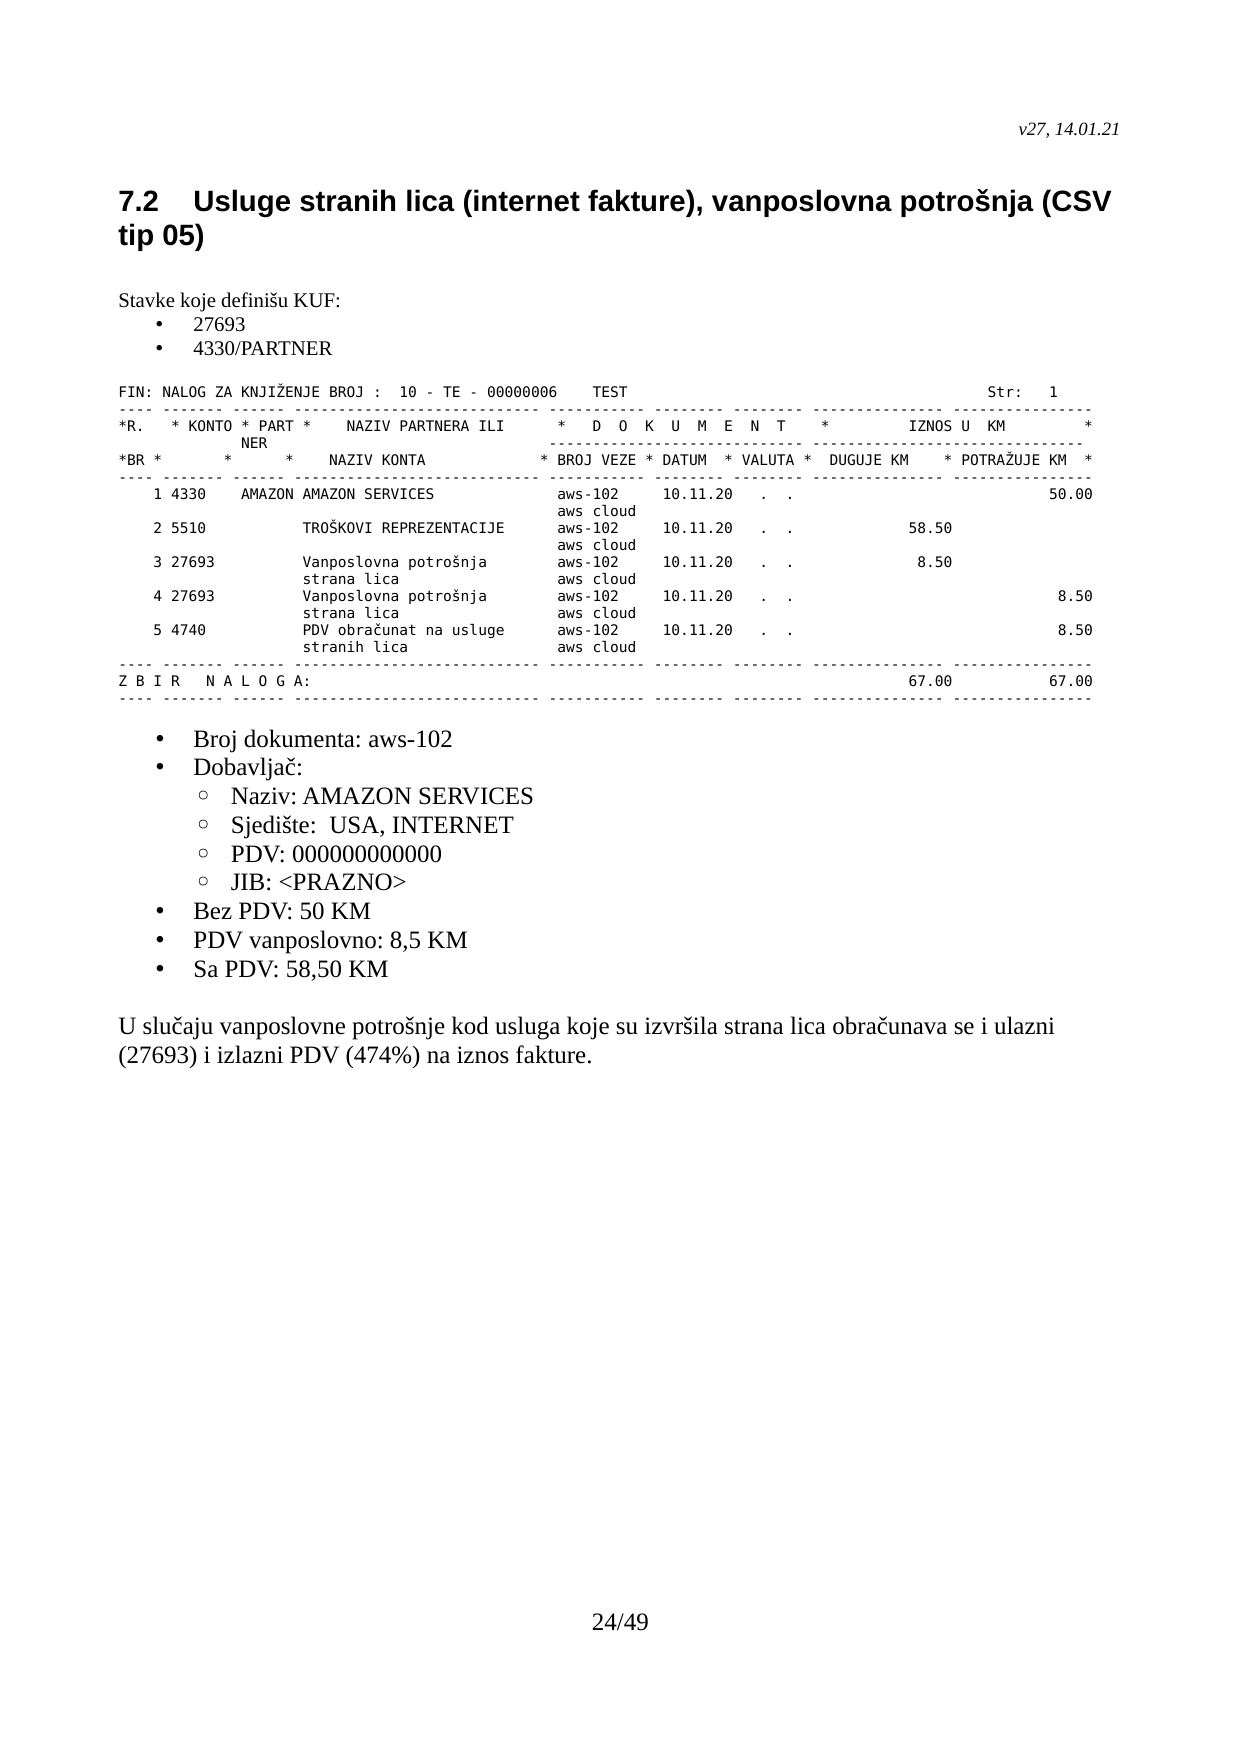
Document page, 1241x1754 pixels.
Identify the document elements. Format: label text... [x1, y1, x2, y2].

text *BR * * * NAZIV KONTA * BROJ VEZE * DATUM * VALUTA * DUGUJE KM * POTRAŽUJE KM * [118, 452, 1122, 469]
text ---- ------- ------ ---------------------------- ----------- -------- -------- --------------- ---------------- [118, 401, 1122, 418]
list Sa PDV: 58,50 KM [156, 954, 1122, 982]
text 5 4740 PDV obračunat na usluge aws-102 10.11.20 . . 8.50 [118, 622, 1122, 639]
list Broj dokumenta: aws-102 [156, 724, 1122, 752]
text stranih lica aws cloud [118, 639, 1122, 656]
list PDV: 000000000000 [193, 839, 1122, 867]
text aws cloud [118, 537, 1122, 554]
list 27693 [156, 312, 1122, 336]
list 4330/PARTNER [156, 336, 1122, 360]
text aws cloud [118, 503, 1122, 520]
text 4 27693 Vanposlovna potrošnja aws-102 10.11.20 . . 8.50 [118, 588, 1122, 605]
list JIB: <PRAZNO> [193, 867, 1122, 896]
text ---- ------- ------ ---------------------------- ----------- -------- -------- --------------- ---------------- [118, 469, 1122, 486]
list Dobavljač: [156, 752, 1122, 781]
list Naziv: AMAZON SERVICES [193, 781, 1122, 810]
text FIN: NALOG ZA KNJIŽENJE BROJ : 10 - TE - 00000006 TEST Str: 1 [118, 384, 1122, 401]
list Sjedište: USA, INTERNET [193, 810, 1122, 839]
text Stavke koje definišu KUF: [118, 288, 1122, 312]
text NER ----------------------------- ------------------------------- [118, 435, 1122, 452]
text ---- ------- ------ ---------------------------- ----------- -------- -------- --------------- ---------------- [118, 690, 1122, 707]
text U slučaju vanposlovne potrošnje kod usluga koje su izvršila strana lica obračunava se i ulazni (27693) i izlazni PDV (474%) na iznos fakture. [118, 1011, 1122, 1069]
text strana lica aws cloud [118, 571, 1122, 588]
text ---- ------- ------ ---------------------------- ----------- -------- -------- --------------- ---------------- [118, 656, 1122, 673]
subtitle Usluge stranih lica (internet fakture), vanposlovna potrošnja (CSV tip 05) [118, 184, 1122, 251]
text *R. * KONTO * PART * NAZIV PARTNERA ILI * D O K U M E N T * IZNOS U KM * [118, 418, 1122, 435]
text 1 4330 AMAZON AMAZON SERVICES aws-102 10.11.20 . . 50.00 [118, 486, 1122, 503]
list Bez PDV: 50 KM [156, 896, 1122, 925]
text strana lica aws cloud [118, 605, 1122, 622]
text 3 27693 Vanposlovna potrošnja aws-102 10.11.20 . . 8.50 [118, 554, 1122, 571]
list PDV vanposlovno: 8,5 KM [156, 925, 1122, 954]
text 2 5510 TROŠKOVI REPREZENTACIJE aws-102 10.11.20 . . 58.50 [118, 520, 1122, 537]
text Z B I R N A L O G A: 67.00 67.00 [118, 673, 1122, 690]
